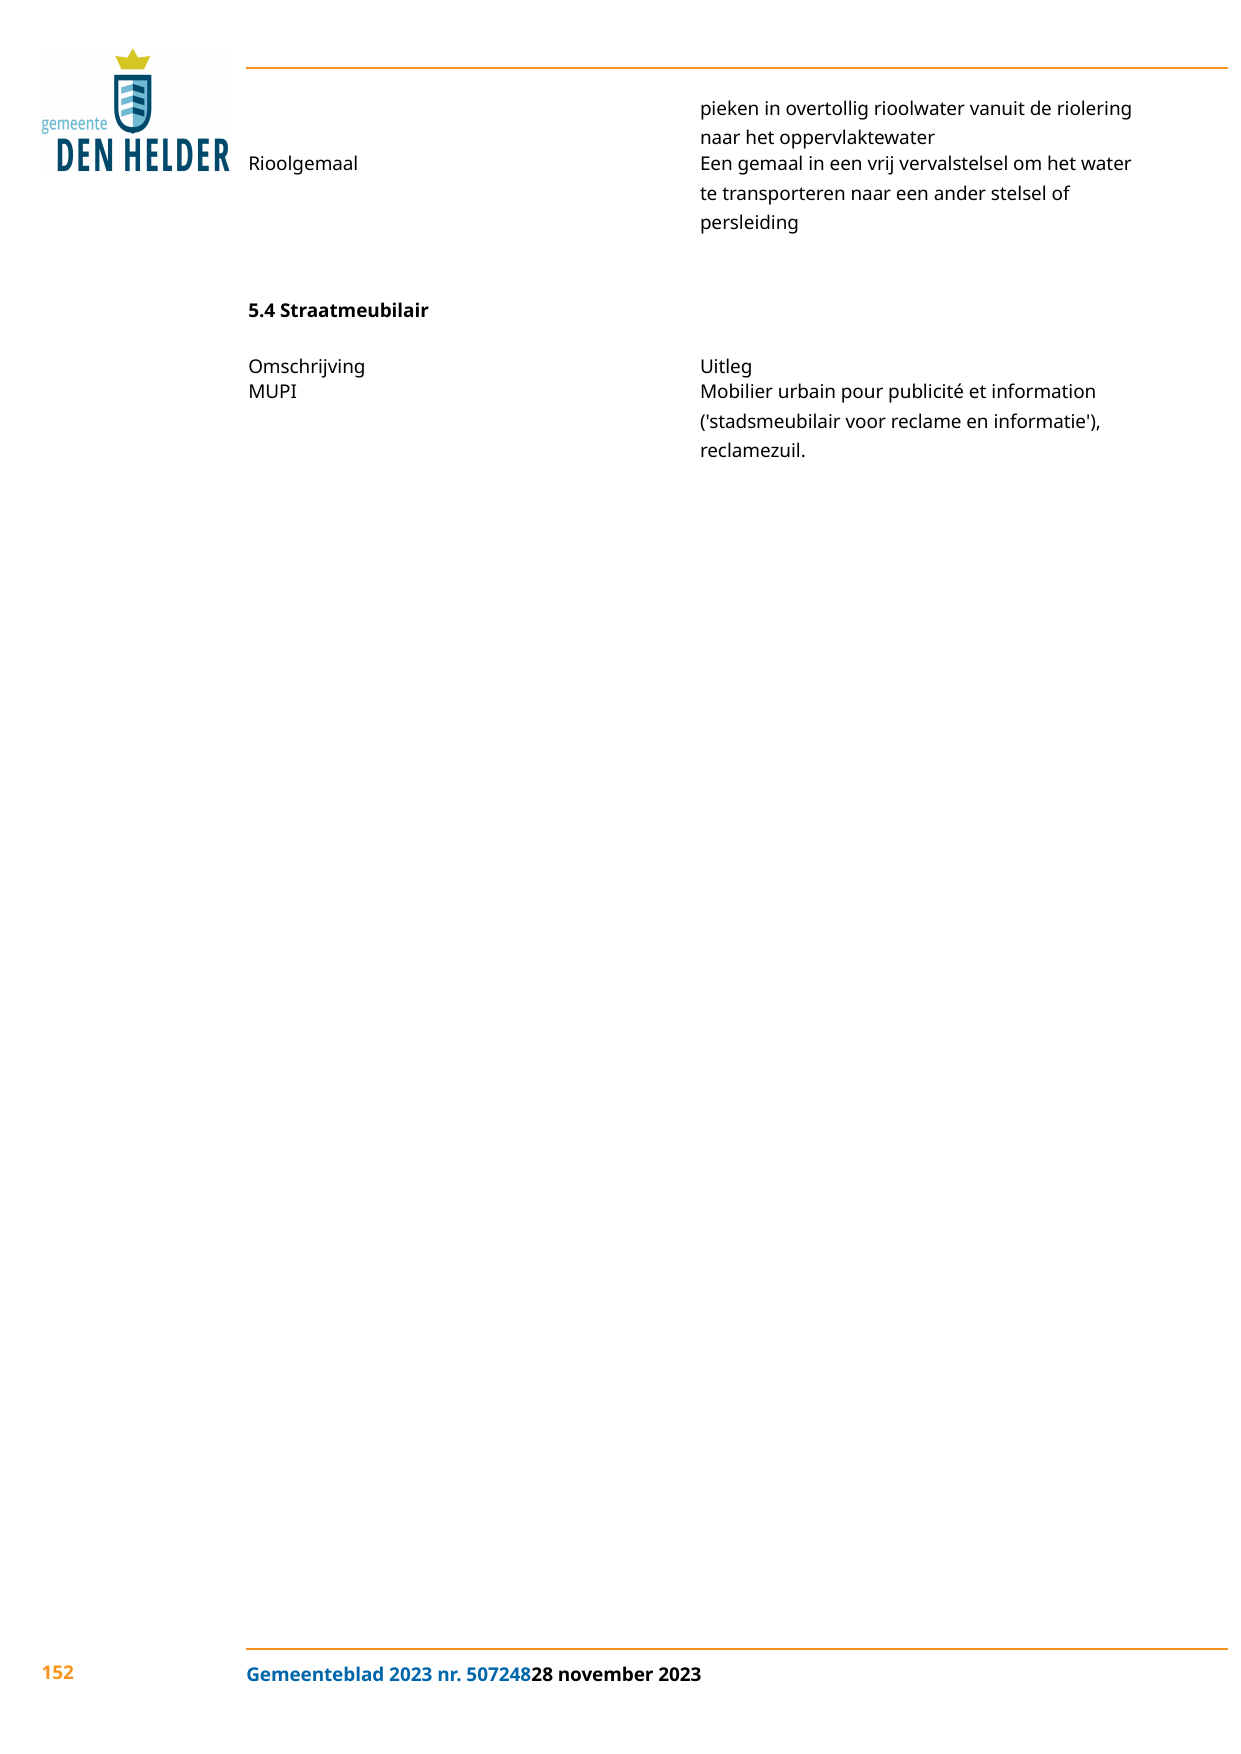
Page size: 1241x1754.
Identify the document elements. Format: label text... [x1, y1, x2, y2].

picture [63, 144, 68, 165]
picture [130, 157, 135, 172]
table_cell Rioolgemaal [248, 150, 700, 235]
table_header Omschrijving [248, 353, 700, 378]
picture [41, 47, 231, 172]
table_cell [248, 95, 700, 150]
picture [182, 144, 187, 165]
picture [220, 160, 224, 172]
table_cell Een gemaal in een vrij vervalstelsel om het water te transporteren naar een ander stelsel of persleiding [700, 150, 1152, 235]
text 5.4 Straatmeubilair [248, 297, 1152, 323]
table_cell Mobilier urbain pour publicité et information ('stadsmeubilair voor reclame en informatie'), reclamezuil. [700, 379, 1152, 463]
table_cell pieken in overtollig rioolwater vanuit de riolering naar het oppervlaktewater [700, 95, 1152, 150]
table_header Uitleg [700, 353, 1152, 378]
table_cell MUPI [248, 379, 700, 463]
picture [100, 154, 106, 172]
